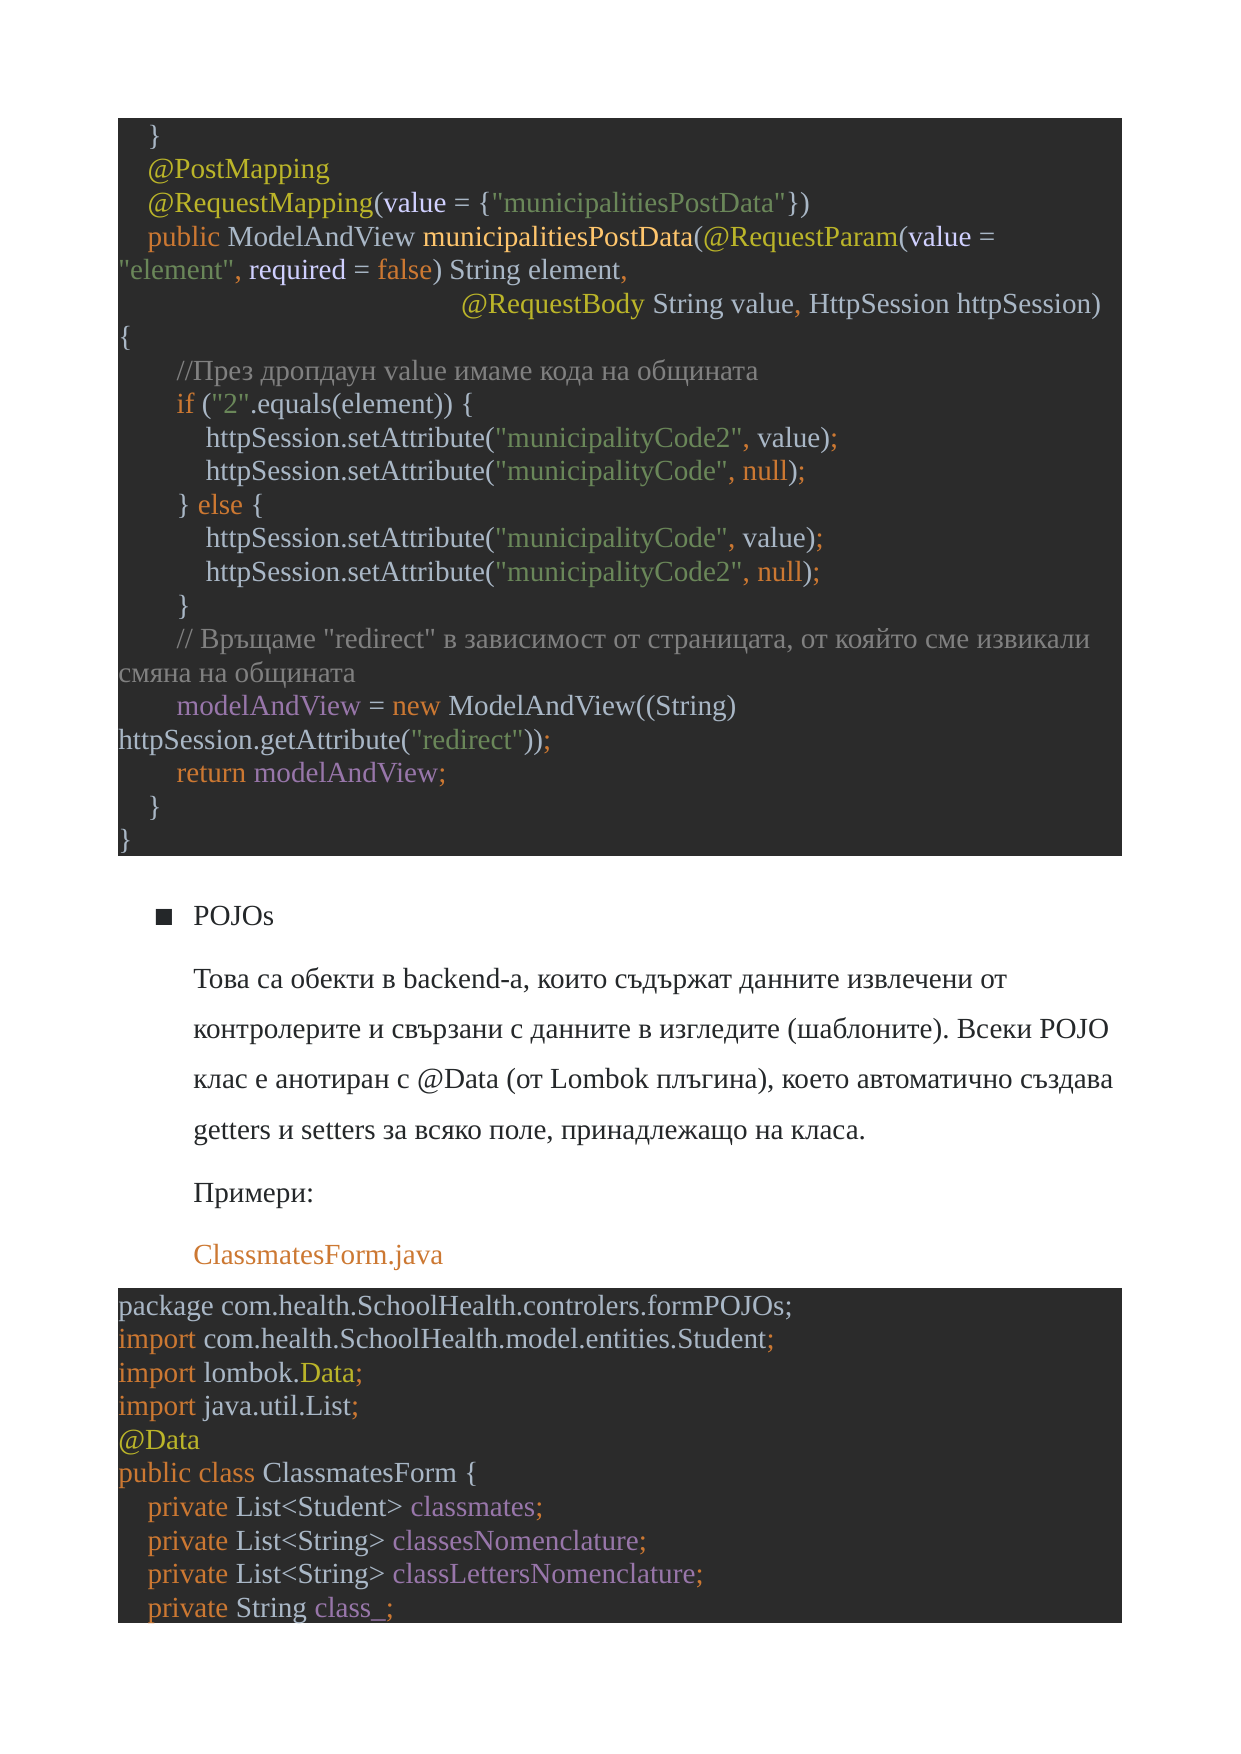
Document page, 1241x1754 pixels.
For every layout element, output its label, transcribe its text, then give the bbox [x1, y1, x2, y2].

text if ("2".equals(element)) { [118, 386, 1122, 420]
text @RequestBody String value, HttpSession httpSession) { [118, 286, 1122, 353]
text private List<String> classesNomenclature; [118, 1523, 1122, 1556]
text modelAndView = new ModelAndView((String) httpSession.getAttribute("redirect")); [118, 688, 1122, 755]
text public ModelAndView municipalitiesPostData(@RequestParam(value = "element", required = false) String element, [118, 219, 1122, 286]
text private List<String> classLettersNomenclature; [118, 1556, 1122, 1590]
text @Data [118, 1422, 1122, 1456]
text } [118, 118, 1122, 152]
text @PostMapping [118, 152, 1122, 185]
text } else { [118, 487, 1122, 521]
text httpSession.setAttribute("municipalityCode2", null); [118, 554, 1122, 588]
text } [118, 789, 1122, 822]
text public class ClassmatesForm { [118, 1456, 1122, 1489]
text //През дропдаун value имаме кода на общината [118, 353, 1122, 386]
text import lombok.Data; [118, 1355, 1122, 1388]
list Това са обекти в backend-a, които съдържат данните извлечени от контролерите и свързани с данните в изгледите (шаблоните). Всеки POJO клас е анотиран с @Data (от Lombok плъгина), което автоматично създава getters и setters за всяко поле, принадлежащо на класа. [156, 961, 1122, 1145]
list Примери: [156, 1175, 1122, 1208]
text @RequestMapping(value = {"municipalitiesPostData"}) [118, 185, 1122, 219]
list ClassmatesForm.java [156, 1237, 1122, 1271]
text private String class_; [118, 1590, 1122, 1623]
text } [118, 822, 1122, 856]
text import com.health.SchoolHealth.model.entities.Student; [118, 1321, 1122, 1355]
text import java.util.List; [118, 1388, 1122, 1422]
text // Връщаме "redirect" в зависимост от страницата, от кояйто сме извикали смяна на общината [118, 621, 1122, 688]
text httpSession.setAttribute("municipalityCode", null); [118, 453, 1122, 487]
text } [118, 588, 1122, 621]
text httpSession.setAttribute("municipalityCode2", value); [118, 420, 1122, 453]
text httpSession.setAttribute("municipalityCode", value); [118, 521, 1122, 554]
text return modelAndView; [118, 755, 1122, 789]
text private List<Student> classmates; [118, 1489, 1122, 1523]
text package com.health.SchoolHealth.controlers.formPOJOs; [118, 1288, 1122, 1321]
list POJOs [156, 898, 1122, 932]
